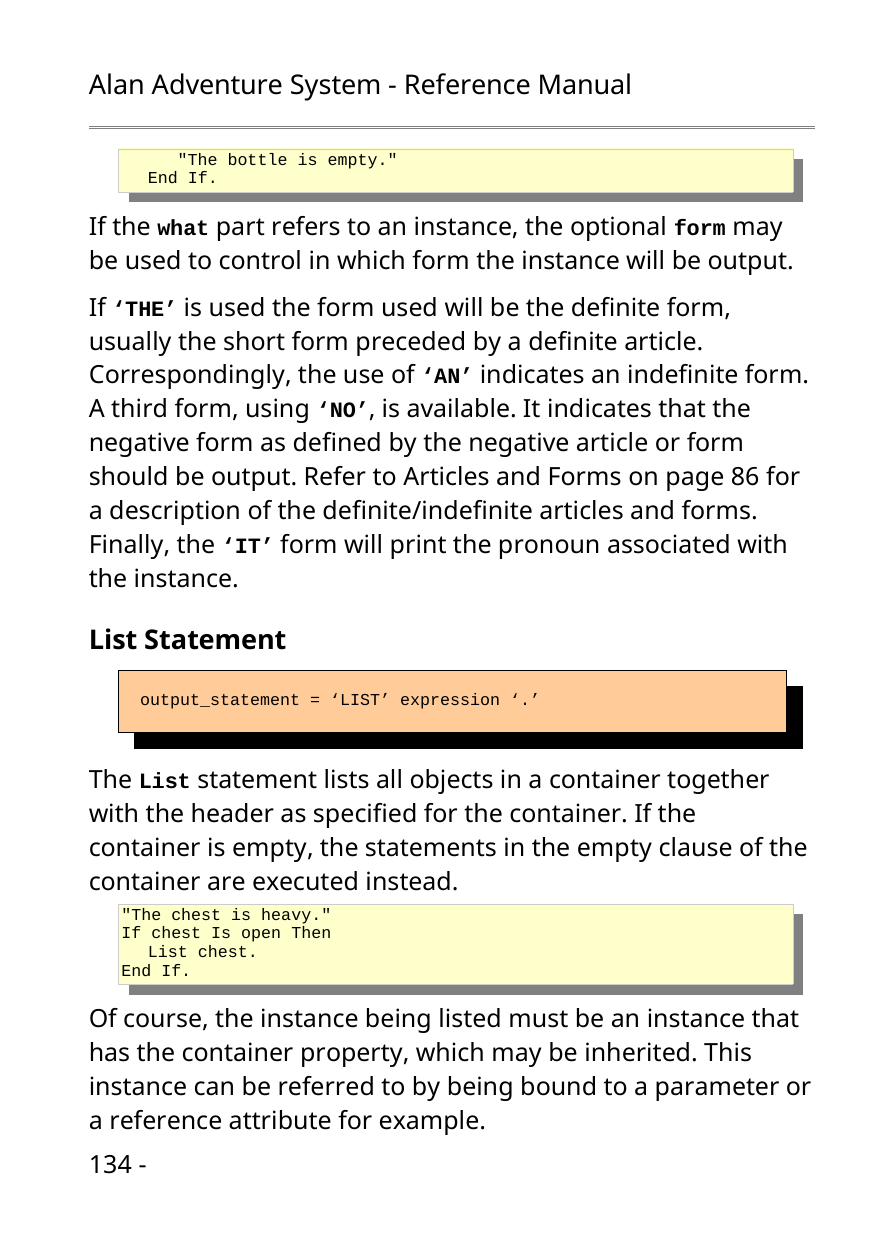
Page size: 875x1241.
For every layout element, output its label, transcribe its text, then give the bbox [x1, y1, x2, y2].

text "The chest is heavy." If chest Is open Then List chest. End If. [119, 905, 793, 984]
text The List statement lists all objects in a container together with the header as specified for the container. If the container is empty, the statements in the emp­ty clause of the container are executed instead. [88, 762, 815, 897]
text If ‘THE’ is used the form used will be the definite form, usually the short form preceded by a definite article. Correspondingly, the use of ‘AN’ indicates an indefinite form. A third form, using ‘NO’, is available. It indicates that the negative form as defined by the negative article or form should be output. Refer to Articles and Forms on page 68 for a description of the definite/indefinite articles and forms. Finally, the ‘IT’ form will print the pronoun associated with the instance. [88, 289, 815, 595]
text output_statement = ‘LIST’ expression ‘.’ [119, 671, 786, 732]
subtitle List Statement [88, 621, 815, 657]
text Of course, the instance being listed must be an instance that has the container property, which may be inherited. This instance can be referred to by being bound to a parameter or a reference attribute for example. [88, 1001, 815, 1137]
text If the what part refers to an instance, the optional form may be used to control in which form the instance will be output. [88, 209, 815, 277]
text "The bottle is empty." End If. [119, 150, 793, 192]
